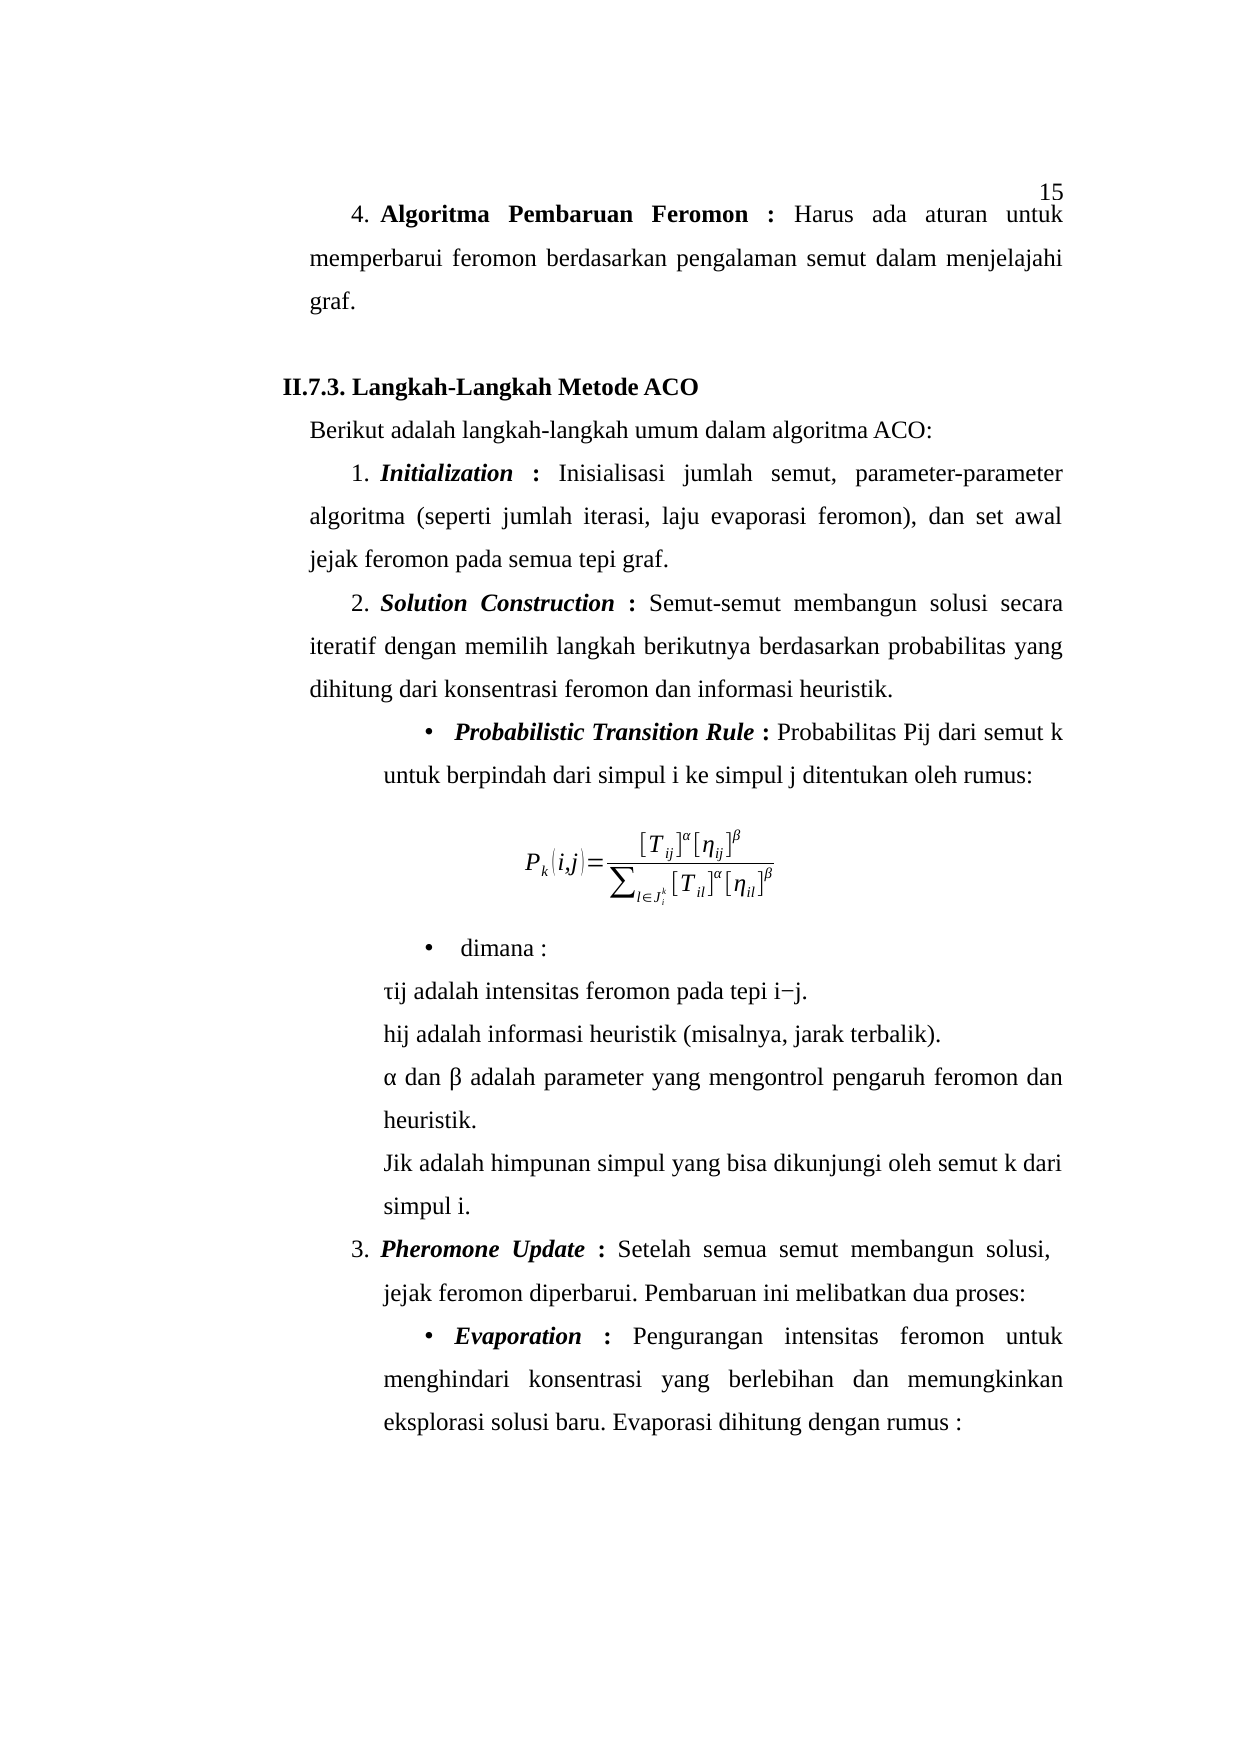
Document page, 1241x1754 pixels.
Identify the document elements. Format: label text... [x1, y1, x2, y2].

subtitle Langkah-Langkah Metode ACO [282, 372, 1063, 401]
list dimana : [354, 933, 1063, 961]
list Pheromone Update : Setelah semua semut membangun solusi, jejak feromon diperbarui. Pembaruan ini melibatkan dua proses: [280, 1234, 1063, 1306]
list Jik adalah himpunan simpul yang bisa dikunjungi oleh semut k dari simpul i. [354, 1148, 1063, 1220]
list Algoritma Pembaruan Feromon : Harus ada aturan untuk memperbarui feromon berdasarkan pengalaman semut dalam menjelajahi graf. [280, 199, 1063, 314]
text Berikut adalah langkah-langkah umum dalam algoritma ACO: [236, 415, 1063, 444]
list Solution Construction : Semut-semut membangun solusi secara iteratif dengan memilih langkah berikutnya berdasarkan probabilitas yang dihitung dari konsentrasi feromon dan informasi heuristik. [280, 588, 1063, 703]
list α dan β adalah parameter yang mengontrol pengaruh feromon dan heuristik. [354, 1062, 1063, 1134]
list hij adalah informasi heuristik (misalnya, jarak terbalik). [354, 1019, 1063, 1048]
list Probabilistic Transition Rule : Probabilitas Pij dari semut k untuk berpindah dari simpul i ke simpul j ditentukan oleh rumus: [354, 717, 1063, 789]
list Evaporation : Pengurangan intensitas feromon untuk menghindari konsentrasi yang berlebihan dan memungkinkan eksplorasi solusi baru. Evaporasi dihitung dengan rumus : [354, 1321, 1063, 1436]
list τij adalah intensitas feromon pada tepi i−j. [354, 976, 1063, 1004]
list Initialization : Inisialisasi jumlah semut, parameter-parameter algoritma (seperti jumlah iterasi, laju evaporasi feromon), dan set awal jejak feromon pada semua tepi graf. [280, 458, 1063, 573]
